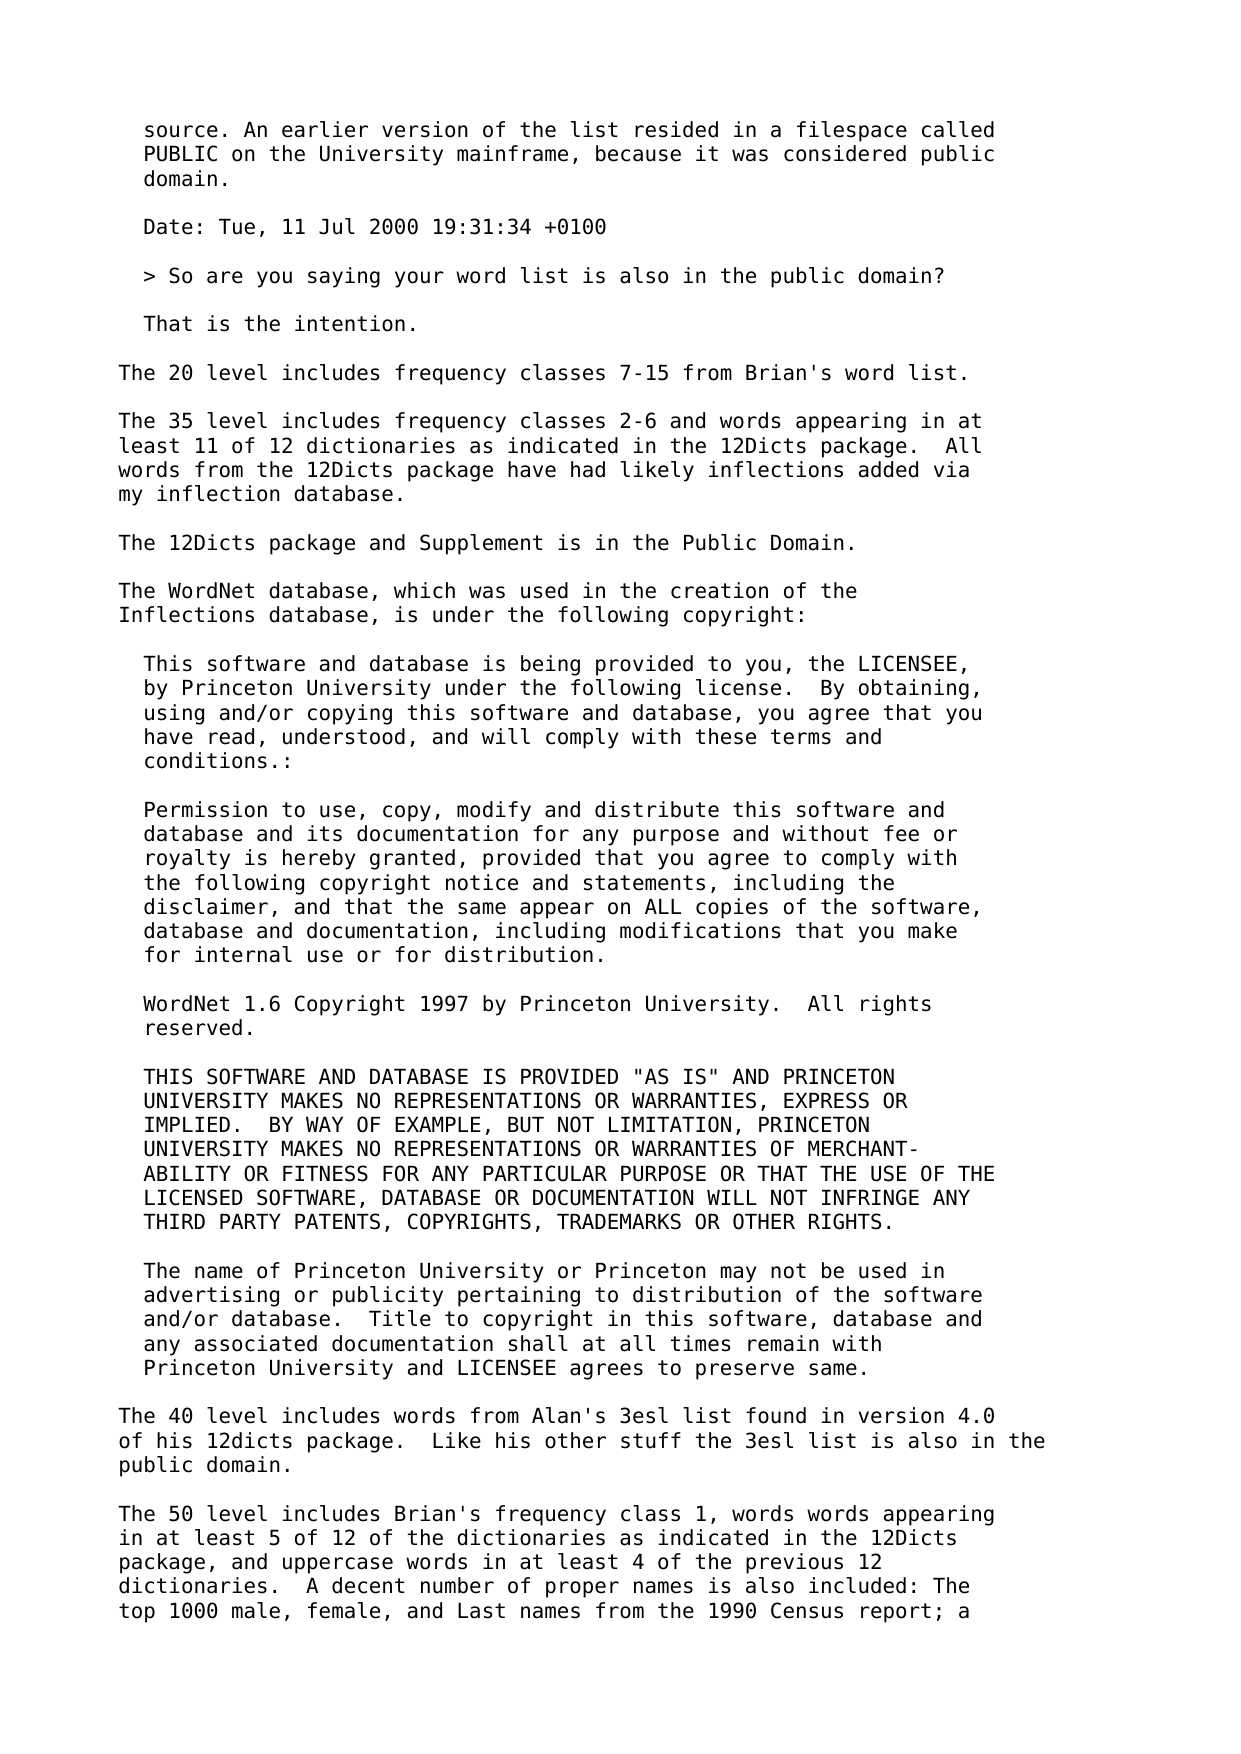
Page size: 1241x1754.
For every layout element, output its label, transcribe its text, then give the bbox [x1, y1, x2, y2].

text database and its documentation for any purpose and without fee or [118, 822, 1122, 846]
text and/or database. Title to copyright in this software, database and [118, 1307, 1122, 1332]
text The 20 level includes frequency classes 7-15 from Brian's word list. [118, 361, 1122, 385]
text Princeton University and LICENSEE agrees to preserve same. [118, 1356, 1122, 1380]
text domain. [118, 167, 1122, 191]
text Date: Tue, 11 Jul 2000 19:31:34 +0100 [118, 215, 1122, 239]
text PUBLIC on the University mainframe, because it was considered public [118, 142, 1122, 167]
text The 50 level includes Brian's frequency class 1, words words appearing [118, 1502, 1122, 1526]
text Permission to use, copy, modify and distribute this software and [118, 798, 1122, 822]
text my inflection database. [118, 482, 1122, 506]
text the following copyright notice and statements, including the [118, 871, 1122, 895]
text UNIVERSITY MAKES NO REPRESENTATIONS OR WARRANTIES, EXPRESS OR [118, 1089, 1122, 1113]
text any associated documentation shall at all times remain with [118, 1332, 1122, 1356]
text disclaimer, and that the same appear on ALL copies of the software, [118, 895, 1122, 919]
text public domain. [118, 1453, 1122, 1477]
text by Princeton University under the following license. By obtaining, [118, 676, 1122, 701]
text UNIVERSITY MAKES NO REPRESENTATIONS OR WARRANTIES OF MERCHANT- [118, 1137, 1122, 1162]
text ABILITY OR FITNESS FOR ANY PARTICULAR PURPOSE OR THAT THE USE OF THE [118, 1162, 1122, 1186]
text IMPLIED. BY WAY OF EXAMPLE, BUT NOT LIMITATION, PRINCETON [118, 1113, 1122, 1137]
text The 12Dicts package and Supplement is in the Public Domain. [118, 531, 1122, 555]
text The WordNet database, which was used in the creation of the [118, 579, 1122, 603]
text database and documentation, including modifications that you make [118, 919, 1122, 943]
text advertising or publicity pertaining to distribution of the software [118, 1283, 1122, 1307]
text in at least 5 of 12 of the dictionaries as indicated in the 12Dicts [118, 1526, 1122, 1550]
text package, and uppercase words in at least 4 of the previous 12 [118, 1550, 1122, 1574]
text THIRD PARTY PATENTS, COPYRIGHTS, TRADEMARKS OR OTHER RIGHTS. [118, 1210, 1122, 1234]
text dictionaries. A decent number of proper names is also included: The [118, 1574, 1122, 1599]
text have read, understood, and will comply with these terms and [118, 725, 1122, 749]
text words from the 12Dicts package have had likely inflections added via [118, 458, 1122, 482]
text reserved. [118, 1016, 1122, 1040]
text of his 12dicts package. Like his other stuff the 3esl list is also in the [118, 1429, 1122, 1453]
text top 1000 male, female, and Last names from the 1990 Census report; a [118, 1599, 1122, 1623]
text conditions.: [118, 749, 1122, 773]
text That is the intention. [118, 312, 1122, 337]
text The name of Princeton University or Princeton may not be used in [118, 1259, 1122, 1283]
text source. An earlier version of the list resided in a filespace called [118, 118, 1122, 142]
text > So are you saying your word list is also in the public domain? [118, 264, 1122, 288]
text The 35 level includes frequency classes 2-6 and words appearing in at [118, 409, 1122, 434]
text THIS SOFTWARE AND DATABASE IS PROVIDED "AS IS" AND PRINCETON [118, 1065, 1122, 1089]
text This software and database is being provided to you, the LICENSEE, [118, 652, 1122, 676]
text Inflections database, is under the following copyright: [118, 603, 1122, 628]
text for internal use or for distribution. [118, 943, 1122, 968]
text The 40 level includes words from Alan's 3esl list found in version 4.0 [118, 1404, 1122, 1429]
text least 11 of 12 dictionaries as indicated in the 12Dicts package. All [118, 434, 1122, 458]
text LICENSED SOFTWARE, DATABASE OR DOCUMENTATION WILL NOT INFRINGE ANY [118, 1186, 1122, 1210]
text using and/or copying this software and database, you agree that you [118, 701, 1122, 725]
text WordNet 1.6 Copyright 1997 by Princeton University. All rights [118, 992, 1122, 1016]
text royalty is hereby granted, provided that you agree to comply with [118, 846, 1122, 871]
